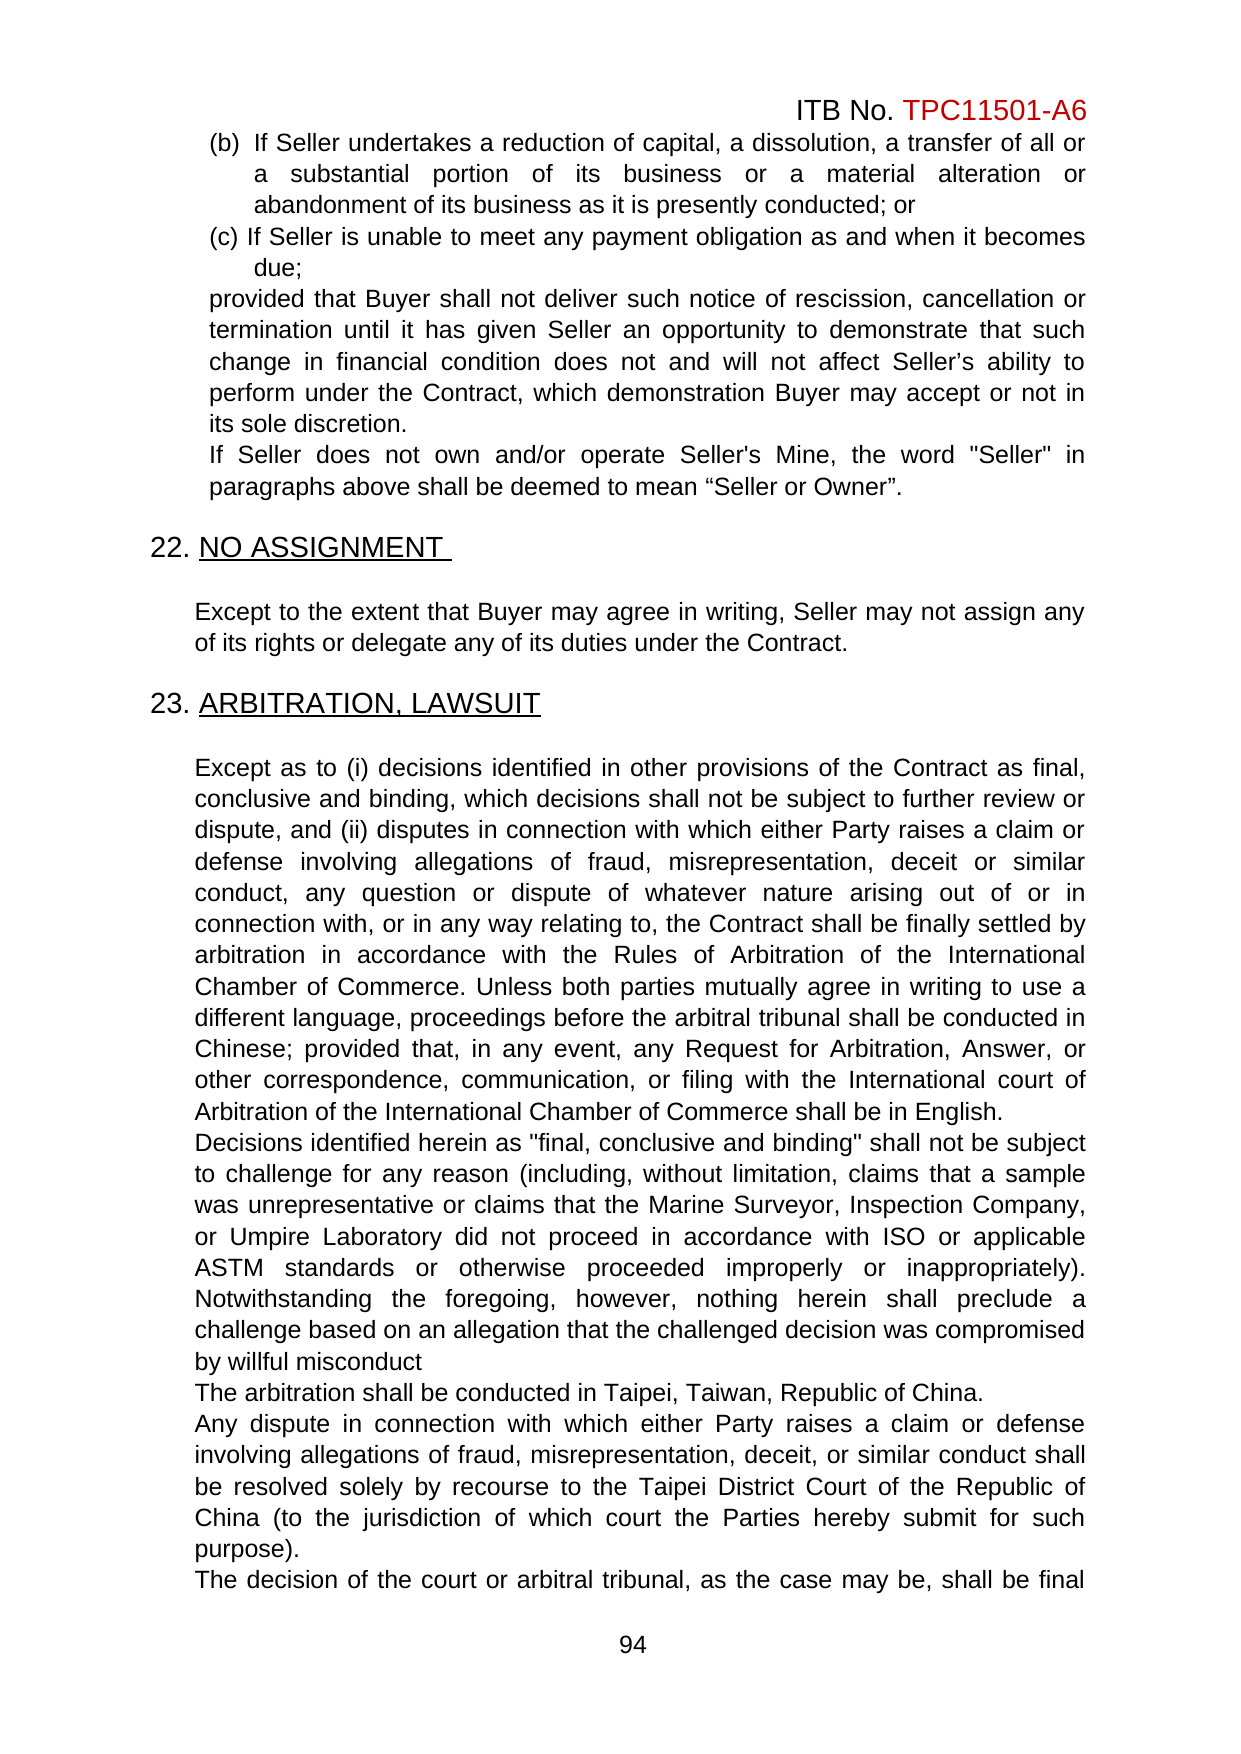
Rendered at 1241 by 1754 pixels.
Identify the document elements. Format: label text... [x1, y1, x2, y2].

text Except to the extent that Buyer may agree in writing, Seller may not assign any of its rights or delegate any of its duties under the Contract. [194, 595, 1087, 657]
text provided that Buyer shall not deliver such notice of rescission, cancellation or termination until it has given Seller an opportunity to demonstrate that such change in financial condition does not and will not affect Seller’s ability to perform under the Contract, which demonstration Buyer may accept or not in its sole discretion. [209, 282, 1087, 439]
text If Seller does not own and/or operate Seller's Mine, the word "Seller" in paragraphs above shall be deemed to mean “Seller or Owner”. [209, 439, 1087, 501]
text 23. ARBITRATION, LAWSUIT [150, 689, 1192, 720]
text (c) If Seller is unable to meet any payment obligation as and when it becomes due; [209, 220, 1087, 282]
text Any dispute in connection with which either Party raises a claim or defense involving allegations of fraud, misrepresentation, deceit, or similar conduct shall be resolved solely by recourse to the Taipei District Court of the Republic of China (to the jurisdiction of which court the Parties hereby submit for such purpose). [194, 1407, 1087, 1564]
text The decision of the court or arbitral tribunal, as the case may be, shall be final [194, 1564, 1087, 1595]
text Decisions identified herein as "final, conclusive and binding" shall not be subject to challenge for any reason (including, without limitation, claims that a sample was unrepresentative or claims that the Marine Surveyor, Inspection Company, or Umpire Laboratory did not proceed in accordance with ISO or applicable ASTM standards or otherwise proceeded improperly or inappropriately). Notwithstanding the foregoing, however, nothing herein shall preclude a challenge based on an allegation that the challenged decision was compromised by willful misconduct [194, 1126, 1087, 1376]
text 22. NO ASSIGNMENT [150, 532, 1192, 564]
text The arbitration shall be conducted in Taipei, Taiwan, Republic of China. [194, 1376, 1087, 1407]
text (b) If Seller undertakes a reduction of capital, a dissolution, a transfer of all or a substantial portion of its business or a material alteration or abandonment of its business as it is presently conducted; or [209, 126, 1087, 220]
text Except as to (i) decisions identified in other provisions of the Contract as final, conclusive and binding, which decisions shall not be subject to further review or dispute, and (ii) disputes in connection with which either Party raises a claim or defense involving allegations of fraud, misrepresentation, deceit or similar conduct, any question or dispute of whatever nature arising out of or in connection with, or in any way relating to, the Contract shall be finally settled by arbitration in accordance with the Rules of Arbitration of the International Chamber of Commerce. Unless both parties mutually agree in writing to use a different language, proceedings before the arbitral tribunal shall be conducted in Chinese; provided that, in any event, any Request for Arbitration, Answer, or other correspondence, communication, or filing with the International court of Arbitration of the International Chamber of Commerce shall be in English. [194, 751, 1087, 1126]
